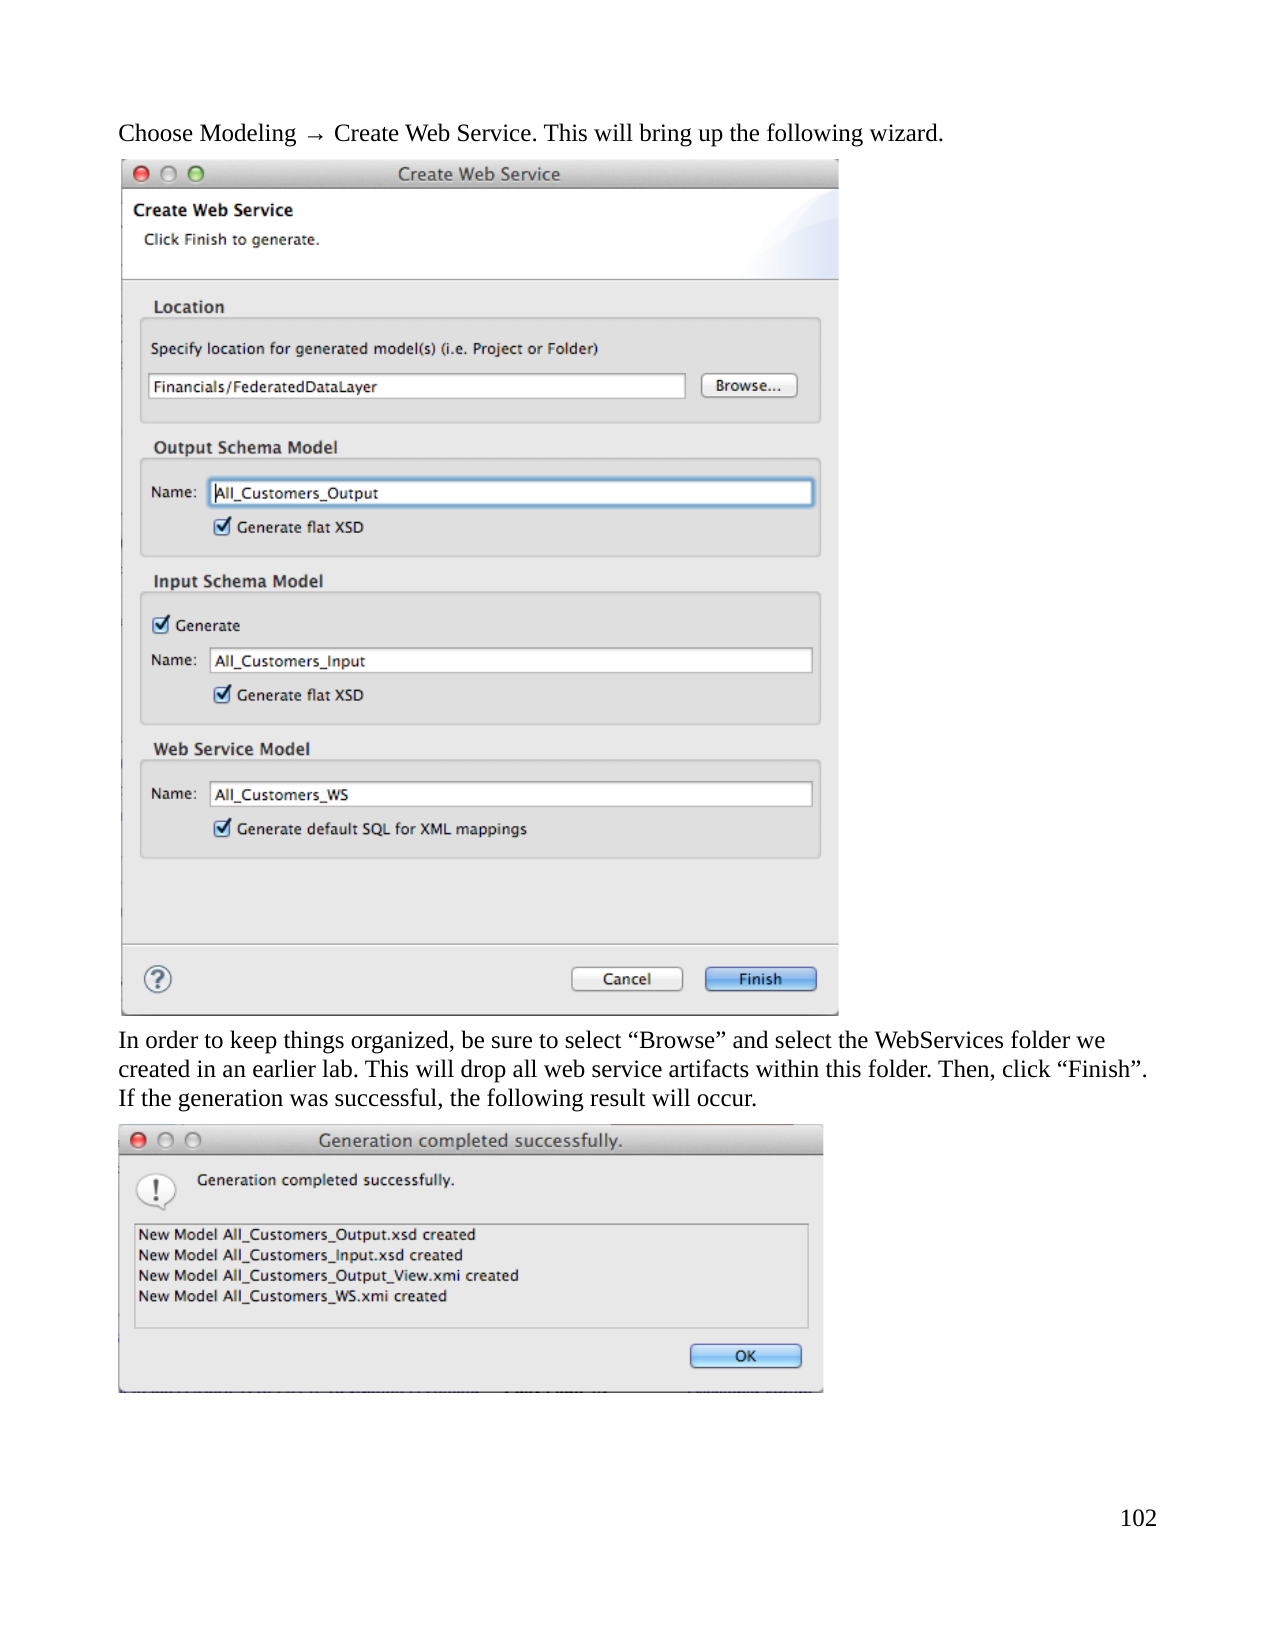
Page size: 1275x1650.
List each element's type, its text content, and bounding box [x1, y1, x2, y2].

text Choose Modeling → Create Web Service. This will bring up the following wizard. [118, 118, 1157, 147]
text In order to keep things organized, be sure to select “Browse” and select the WebServices folder we created in an earlier lab. This will drop all web service artifacts within this folder. Then, click “Finish”. If the generation was successful, the following result will occur. [118, 1026, 1157, 1112]
picture [121, 159, 839, 1016]
picture [118, 1124, 824, 1393]
